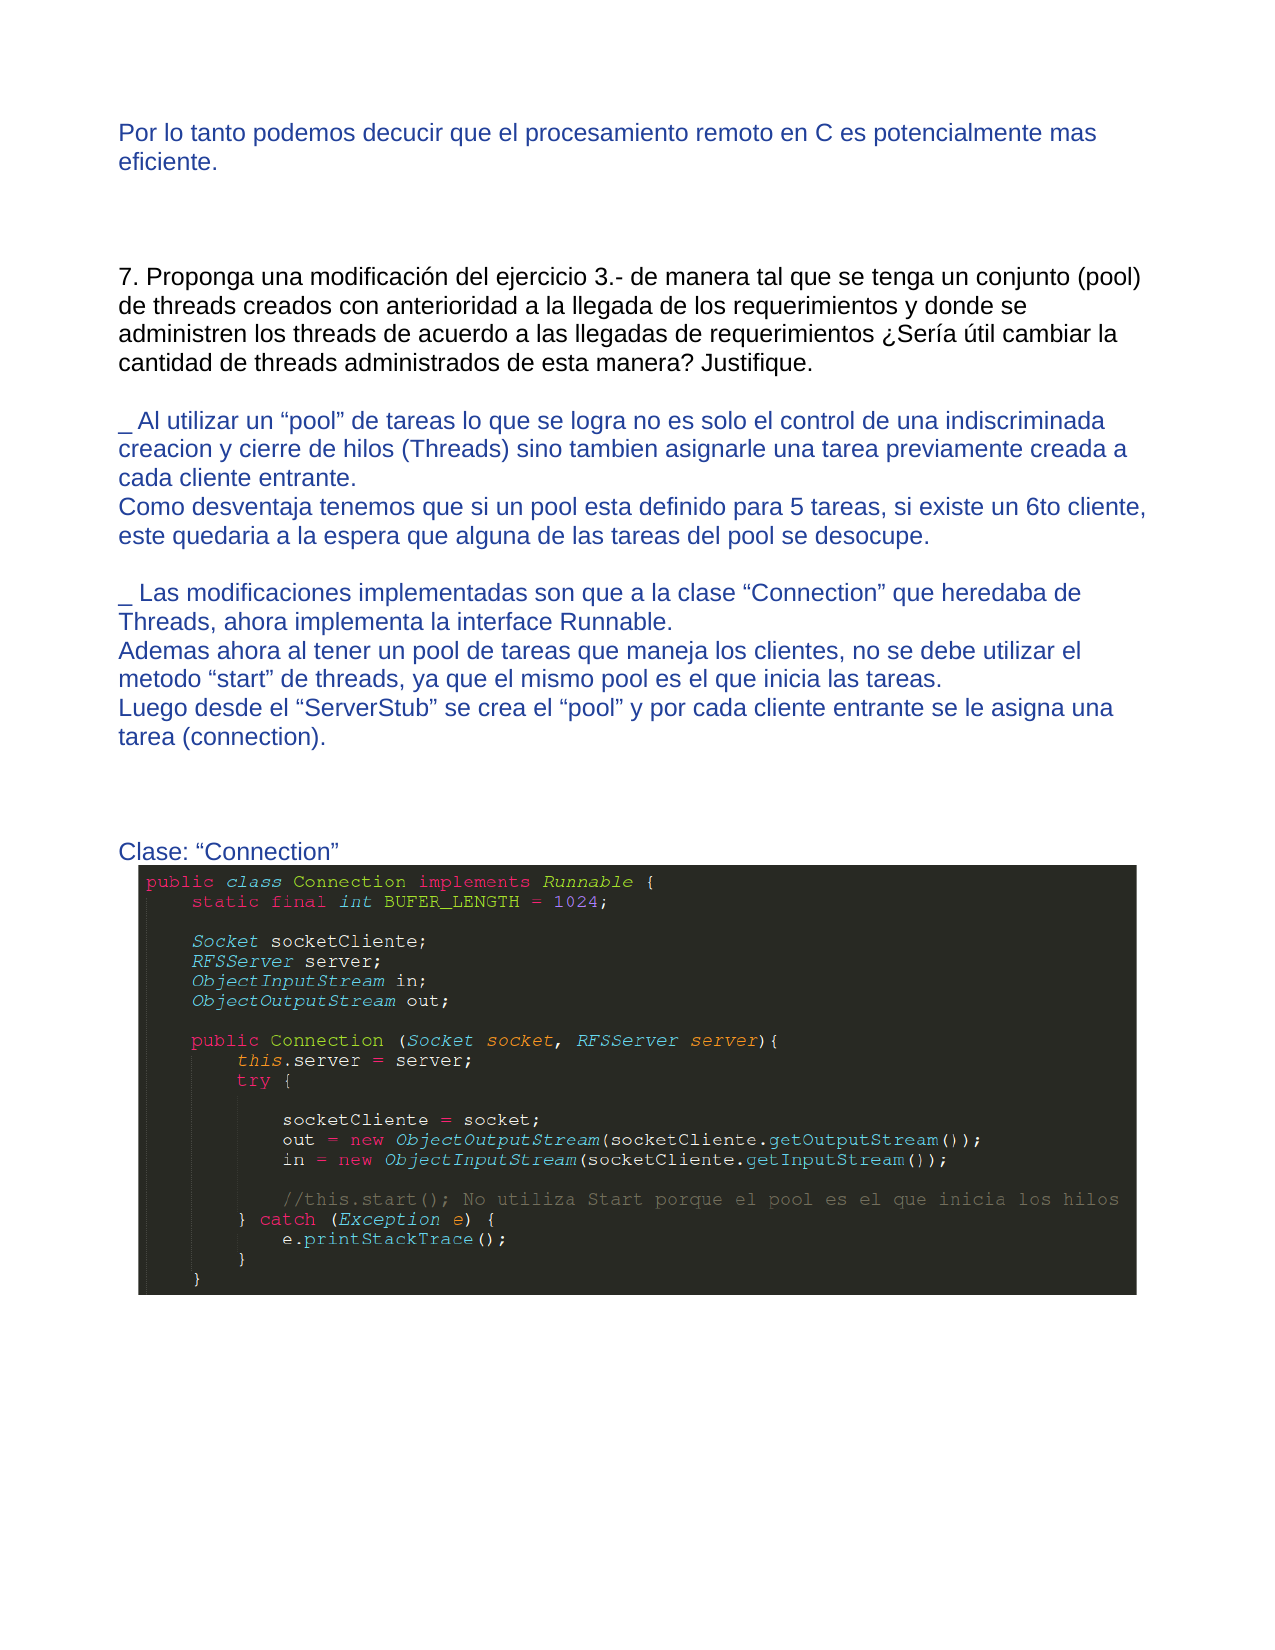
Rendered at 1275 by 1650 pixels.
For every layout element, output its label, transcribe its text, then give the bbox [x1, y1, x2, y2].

text Clase: “Connection” [118, 837, 1157, 866]
text _ Al utilizar un “pool” de tareas lo que se logra no es solo el control de una indiscriminada creacion y cierre de hilos (Threads) sino tambien asignarle una tarea previamente creada a cada cliente entrante. [118, 406, 1157, 492]
text _ Las modificaciones implementadas son que a la clase “Connection” que heredaba de Threads, ahora implementa la interface Runnable. [118, 578, 1157, 636]
text Por lo tanto podemos decucir que el procesamiento remoto en C es potencialmente mas eficiente. [118, 118, 1157, 176]
picture [138, 865, 1137, 1295]
text Ademas ahora al tener un pool de tareas que maneja los clientes, no se debe utilizar el metodo “start” de threads, ya que el mismo pool es el que inicia las tareas. [118, 636, 1157, 693]
text Como desventaja tenemos que si un pool esta definido para 5 tareas, si existe un 6to cliente, este quedaria a la espera que alguna de las tareas del pool se desocupe. [118, 492, 1157, 549]
text 7. Proponga una modificación del ejercicio 3.- de manera tal que se tenga un conjunto (pool) de threads creados con anterioridad a la llegada de los requerimientos y donde se administren los threads de acuerdo a las llegadas de requerimientos ¿Sería útil cambiar la cantidad de threads administrados de esta manera? Justifique. [118, 262, 1157, 377]
text Luego desde el “ServerStub” se crea el “pool” y por cada cliente entrante se le asigna una tarea (connection). [118, 693, 1157, 751]
